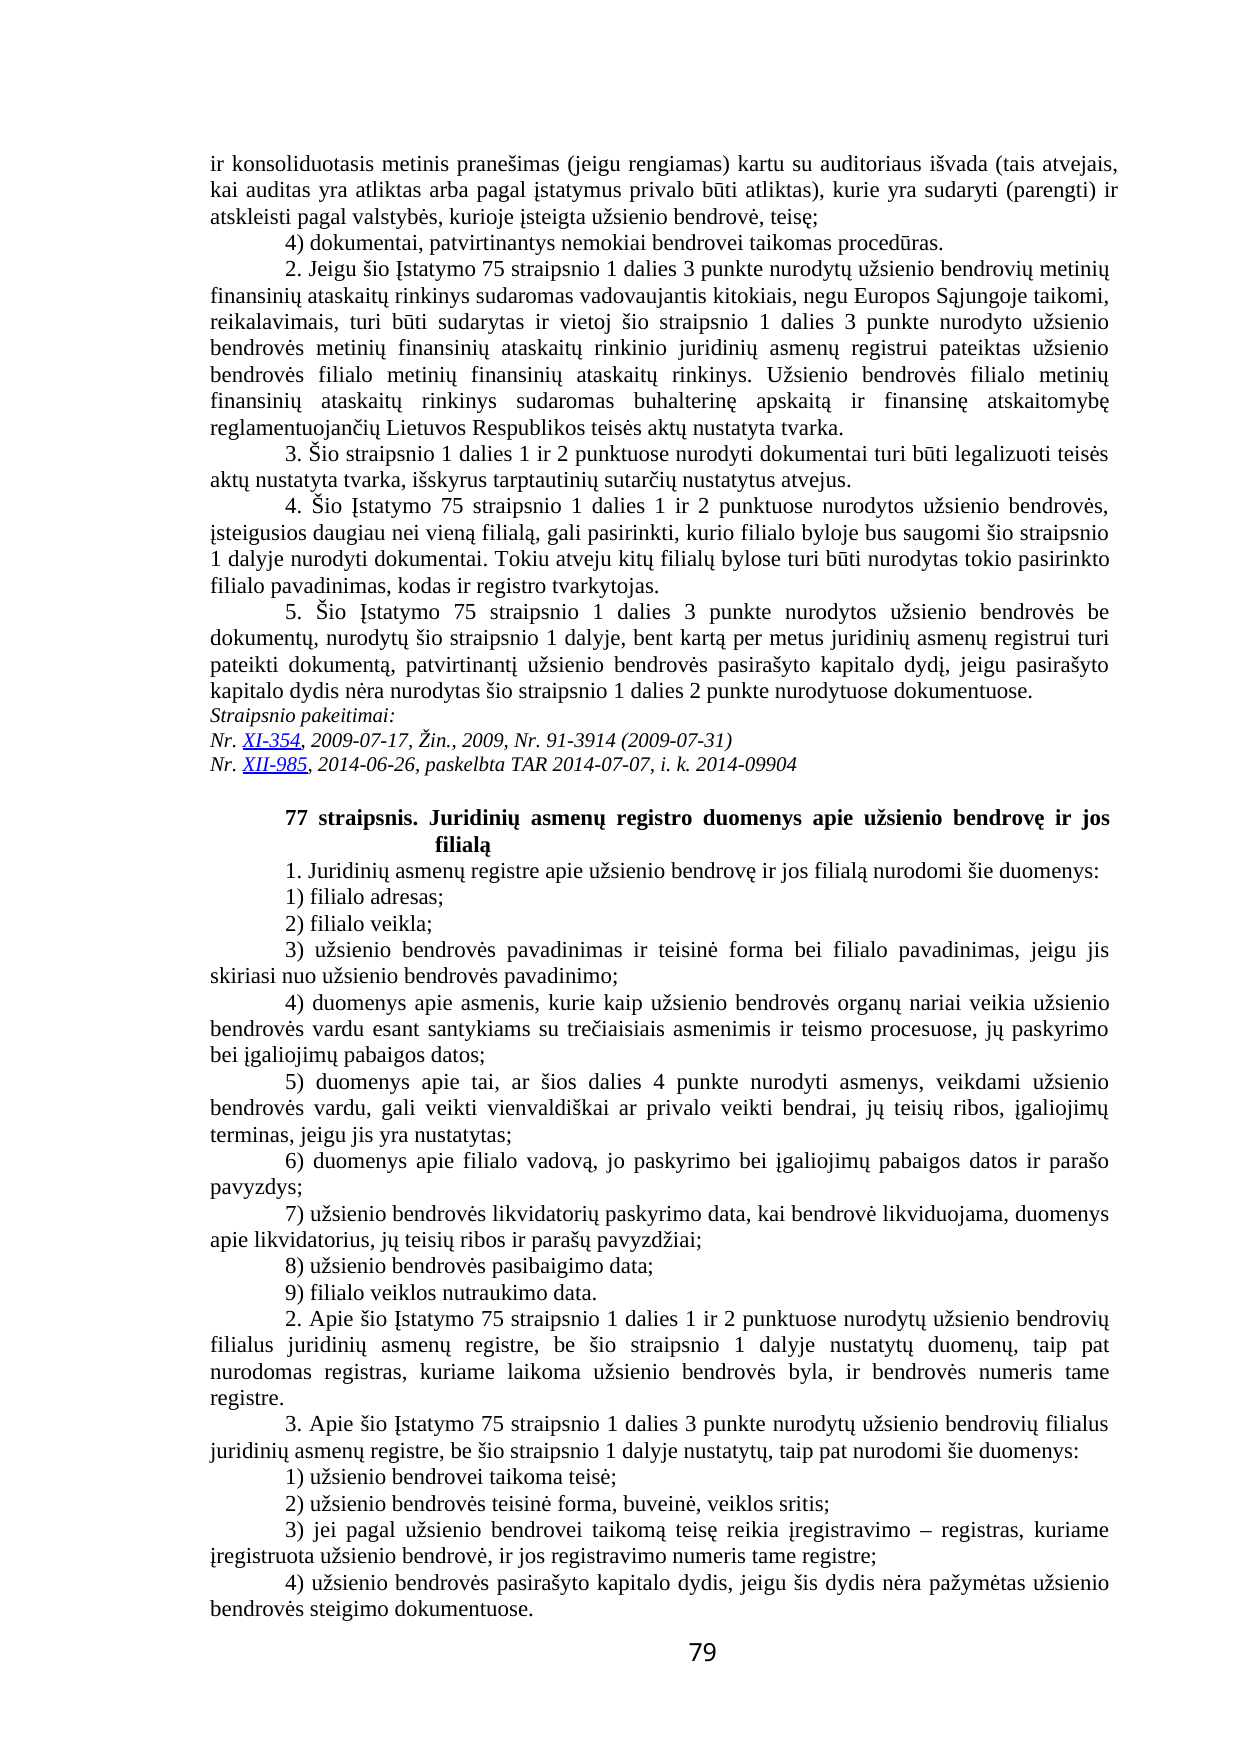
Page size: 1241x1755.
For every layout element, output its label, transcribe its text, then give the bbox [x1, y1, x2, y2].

text 6) duomenys apie filialo vadovą, jo paskyrimo bei įgaliojimų pabaigos datos ir parašo pavyzdys; [210, 1147, 1111, 1200]
text Straipsnio pakeitimai: [210, 703, 1111, 727]
text Nr. XI-354, 2009-07-17, Žin., 2009, Nr. 91-3914 (2009-07-31) [210, 727, 1120, 752]
text 9) filialo veiklos nutraukimo data. [210, 1279, 1111, 1305]
text 4) dokumentai, patvirtinantys nemokiai bendrovei taikomas procedūras. [210, 229, 1111, 255]
text 3. Apie šio Įstatymo 75 straipsnio 1 dalies 3 punkte nurodytų užsienio bendrovių filialus juridinių asmenų registre, be šio straipsnio 1 dalyje nustatytų, taip pat nurodomi šie duomenys: [210, 1411, 1111, 1463]
text Nr. XII-985, 2014-06-26, paskelbta TAR 2014-07-07, i. k. 2014-09904 [210, 752, 1120, 776]
text 1) užsienio bendrovei taikoma teisė; [210, 1463, 1111, 1489]
text 4) duomenys apie asmenis, kurie kaip užsienio bendrovės organų nariai veikia užsienio bendrovės vardu esant santykiams su trečiaisiais asmenimis ir teismo procesuose, jų paskyrimo bei įgaliojimų pabaigos datos; [210, 989, 1111, 1068]
text 5. Šio Įstatymo 75 straipsnio 1 dalies 3 punkte nurodytos užsienio bendrovės be dokumentų, nurodytų šio straipsnio 1 dalyje, bent kartą per metus juridinių asmenų registrui turi pateikti dokumentą, patvirtinantį užsienio bendrovės pasirašyto kapitalo dydį, jeigu pasirašyto kapitalo dydis nėra nurodytas šio straipsnio 1 dalies 2 punkte nurodytuose dokumentuose. [210, 598, 1111, 703]
text 7) užsienio bendrovės likvidatorių paskyrimo data, kai bendrovė likviduojama, duomenys apie likvidatorius, jų teisių ribos ir parašų pavyzdžiai; [210, 1200, 1111, 1252]
text 1) filialo adresas; [210, 883, 1111, 910]
text 3. Šio straipsnio 1 dalies 1 ir 2 punktuose nurodyti dokumentai turi būti legalizuoti teisės aktų nustatyta tvarka, išskyrus tarptautinių sutarčių nustatytus atvejus. [210, 440, 1111, 493]
text 2. Jeigu šio Įstatymo 75 straipsnio 1 dalies 3 punkte nurodytų užsienio bendrovių metinių finansinių ataskaitų rinkinys sudaromas vadovaujantis kitokiais, negu Europos Sąjungoje taikomi, reikalavimais, turi būti sudarytas ir vietoj šio straipsnio 1 dalies 3 punkte nurodyto užsienio bendrovės metinių finansinių ataskaitų rinkinio juridinių asmenų registrui pateiktas užsienio bendrovės filialo metinių finansinių ataskaitų rinkinys. Užsienio bendrovės filialo metinių finansinių ataskaitų rinkinys sudaromas buhalterinę apskaitą ir finansinę atskaitomybę reglamentuojančių Lietuvos Respublikos teisės aktų nustatyta tvarka. [210, 255, 1111, 440]
text 4. Šio Įstatymo 75 straipsnio 1 dalies 1 ir 2 punktuose nurodytos užsienio bendrovės, įsteigusios daugiau nei vieną filialą, gali pasirinkti, kurio filialo byloje bus saugomi šio straipsnio 1 dalyje nurodyti dokumentai. Tokiu atveju kitų filialų bylose turi būti nurodytas tokio pasirinkto filialo pavadinimas, kodas ir registro tvarkytojas. [210, 493, 1111, 598]
text 77 straipsnis. Juridinių asmenų registro duomenys apie užsienio bendrovę ir jos filialą [285, 804, 1111, 857]
text 4) užsienio bendrovės pasirašyto kapitalo dydis, jeigu šis dydis nėra pažymėtas užsienio bendrovės steigimo dokumentuose. [210, 1569, 1111, 1621]
text 2) užsienio bendrovės teisinė forma, buveinė, veiklos sritis; [210, 1489, 1111, 1516]
text 3) užsienio bendrovės pavadinimas ir teisinė forma bei filialo pavadinimas, jeigu jis skiriasi nuo užsienio bendrovės pavadinimo; [210, 936, 1111, 989]
text 1. Juridinių asmenų registre apie užsienio bendrovę ir jos filialą nurodomi šie duomenys: [210, 857, 1111, 883]
text 8) užsienio bendrovės pasibaigimo data; [210, 1252, 1111, 1279]
text ir konsoliduotasis metinis pranešimas (jeigu rengiamas) kartu su auditoriaus išvada (tais atvejais, kai auditas yra atliktas arba pagal įstatymus privalo būti atliktas), kurie yra sudaryti (parengti) ir atskleisti pagal valstybės, kurioje įsteigta užsienio bendrovė, teisę; [210, 150, 1120, 229]
text 5) duomenys apie tai, ar šios dalies 4 punkte nurodyti asmenys, veikdami užsienio bendrovės vardu, gali veikti vienvaldiškai ar privalo veikti bendrai, jų teisių ribos, įgaliojimų terminas, jeigu jis yra nustatytas; [210, 1068, 1111, 1147]
text 2. Apie šio Įstatymo 75 straipsnio 1 dalies 1 ir 2 punktuose nurodytų užsienio bendrovių filialus juridinių asmenų registre, be šio straipsnio 1 dalyje nustatytų duomenų, taip pat nurodomas registras, kuriame laikoma užsienio bendrovės byla, ir bendrovės numeris tame registre. [210, 1305, 1111, 1411]
text 2) filialo veikla; [210, 910, 1111, 936]
text 3) jei pagal užsienio bendrovei taikomą teisę reikia įregistravimo – registras, kuriame įregistruota užsienio bendrovė, ir jos registravimo numeris tame registre; [210, 1516, 1111, 1569]
